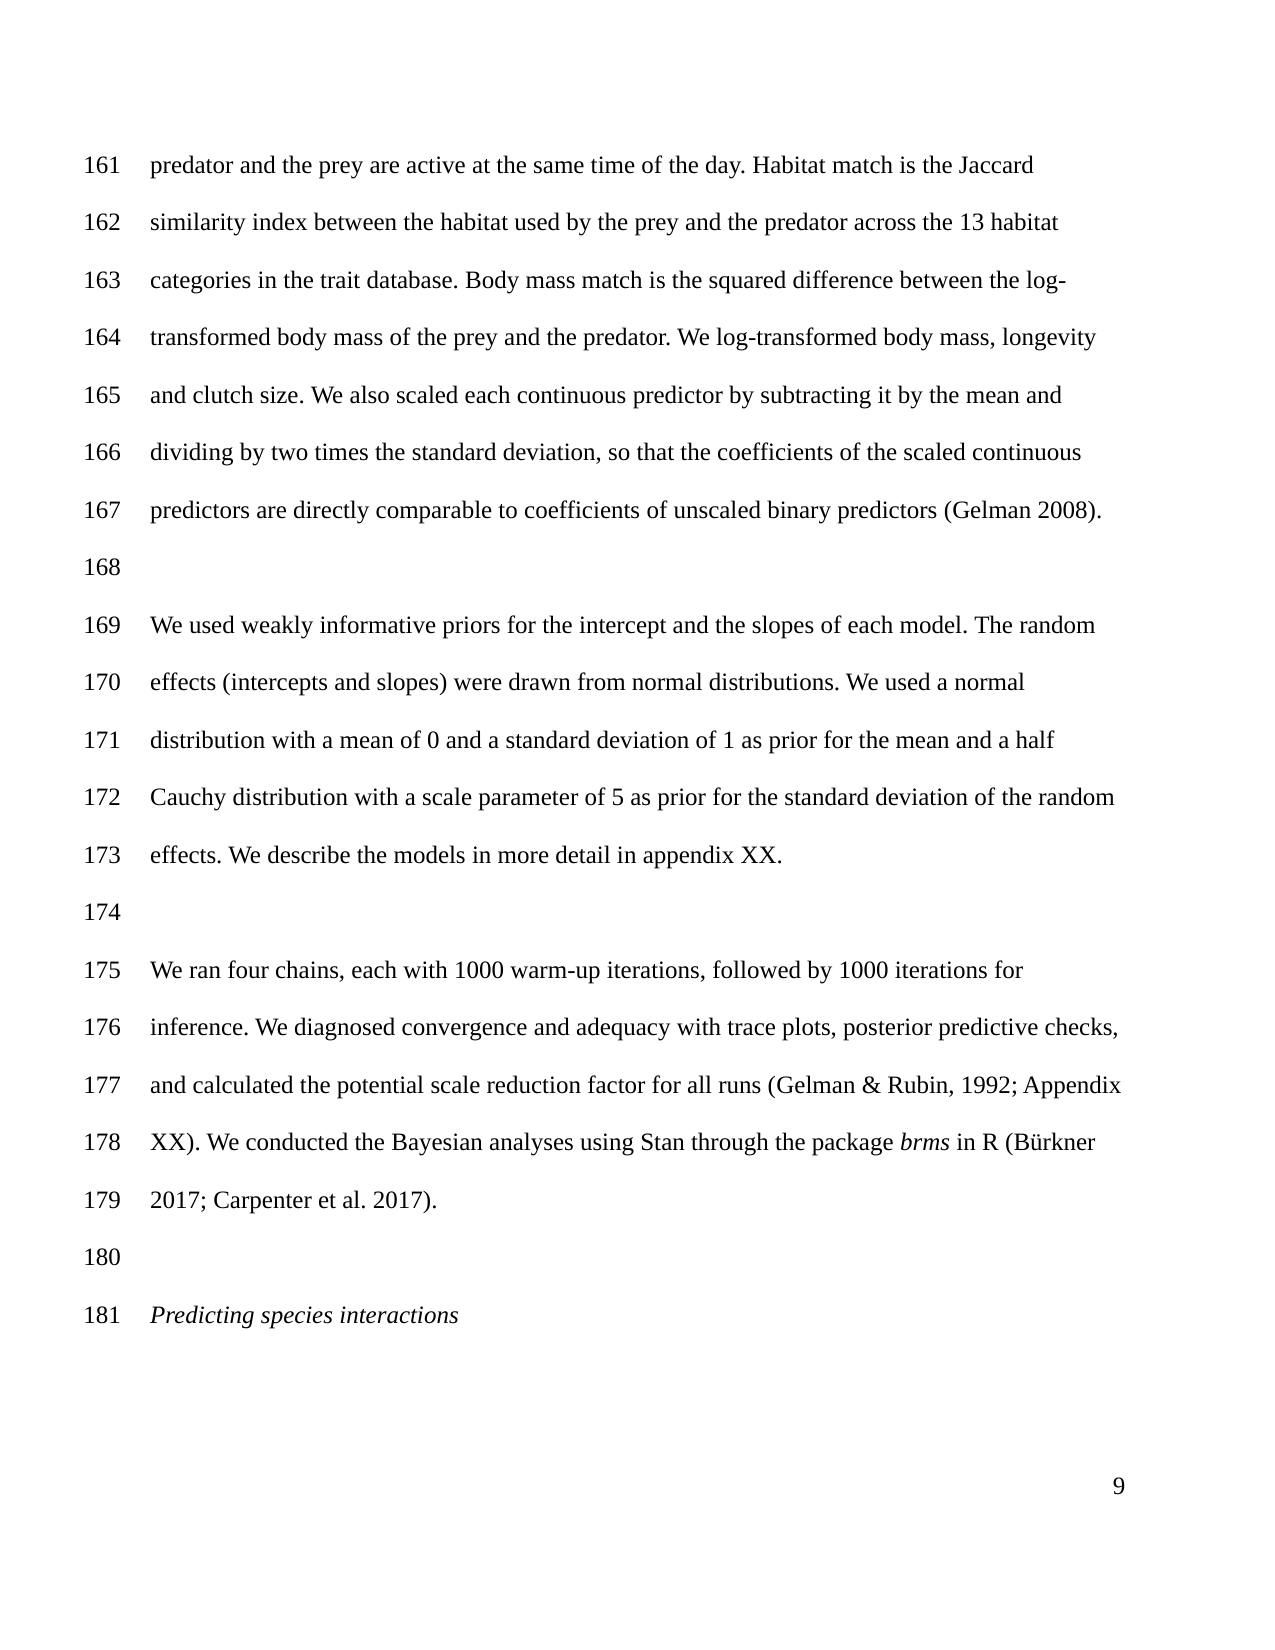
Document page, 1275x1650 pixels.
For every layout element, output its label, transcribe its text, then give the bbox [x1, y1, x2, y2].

text We used weakly informative priors for the intercept and the slopes of each model. The random effects (intercepts and slopes) were drawn from normal distributions. We used a normal distribution with a mean of 0 and a standard deviation of 1 as prior for the mean and a half Cauchy distribution with a scale parameter of 5 as prior for the standard deviation of the random effects. We describe the models in more detail in appendix XX. [150, 610, 1125, 869]
text Predicting species interactions [150, 1300, 1125, 1329]
text We ran four chains, each with 1000 warm-up iterations, followed by 1000 iterations for inference. We diagnosed convergence and adequacy with trace plots, posterior predictive checks, and calculated the potential scale reduction factor for all runs (Gelman & Rubin, 1992; Appendix XX). We conducted the Bayesian analyses using Stan through the package brms in R (Bürkner 2017; Carpenter et al. 2017). [150, 955, 1125, 1214]
text predator and the prey are active at the same time of the day. Habitat match is the Jaccard similarity index between the habitat used by the prey and the predator across the 13 habitat categories in the trait database. Body mass match is the squared difference between the log-transformed body mass of the prey and the predator. We log-transformed body mass, longevity and clutch size. We also scaled each continuous predictor by subtracting it by the mean and dividing by two times the standard deviation, so that the coefficients of the scaled continuous predictors are directly comparable to coefficients of unscaled binary predictors (Gelman 2008). [150, 150, 1125, 524]
